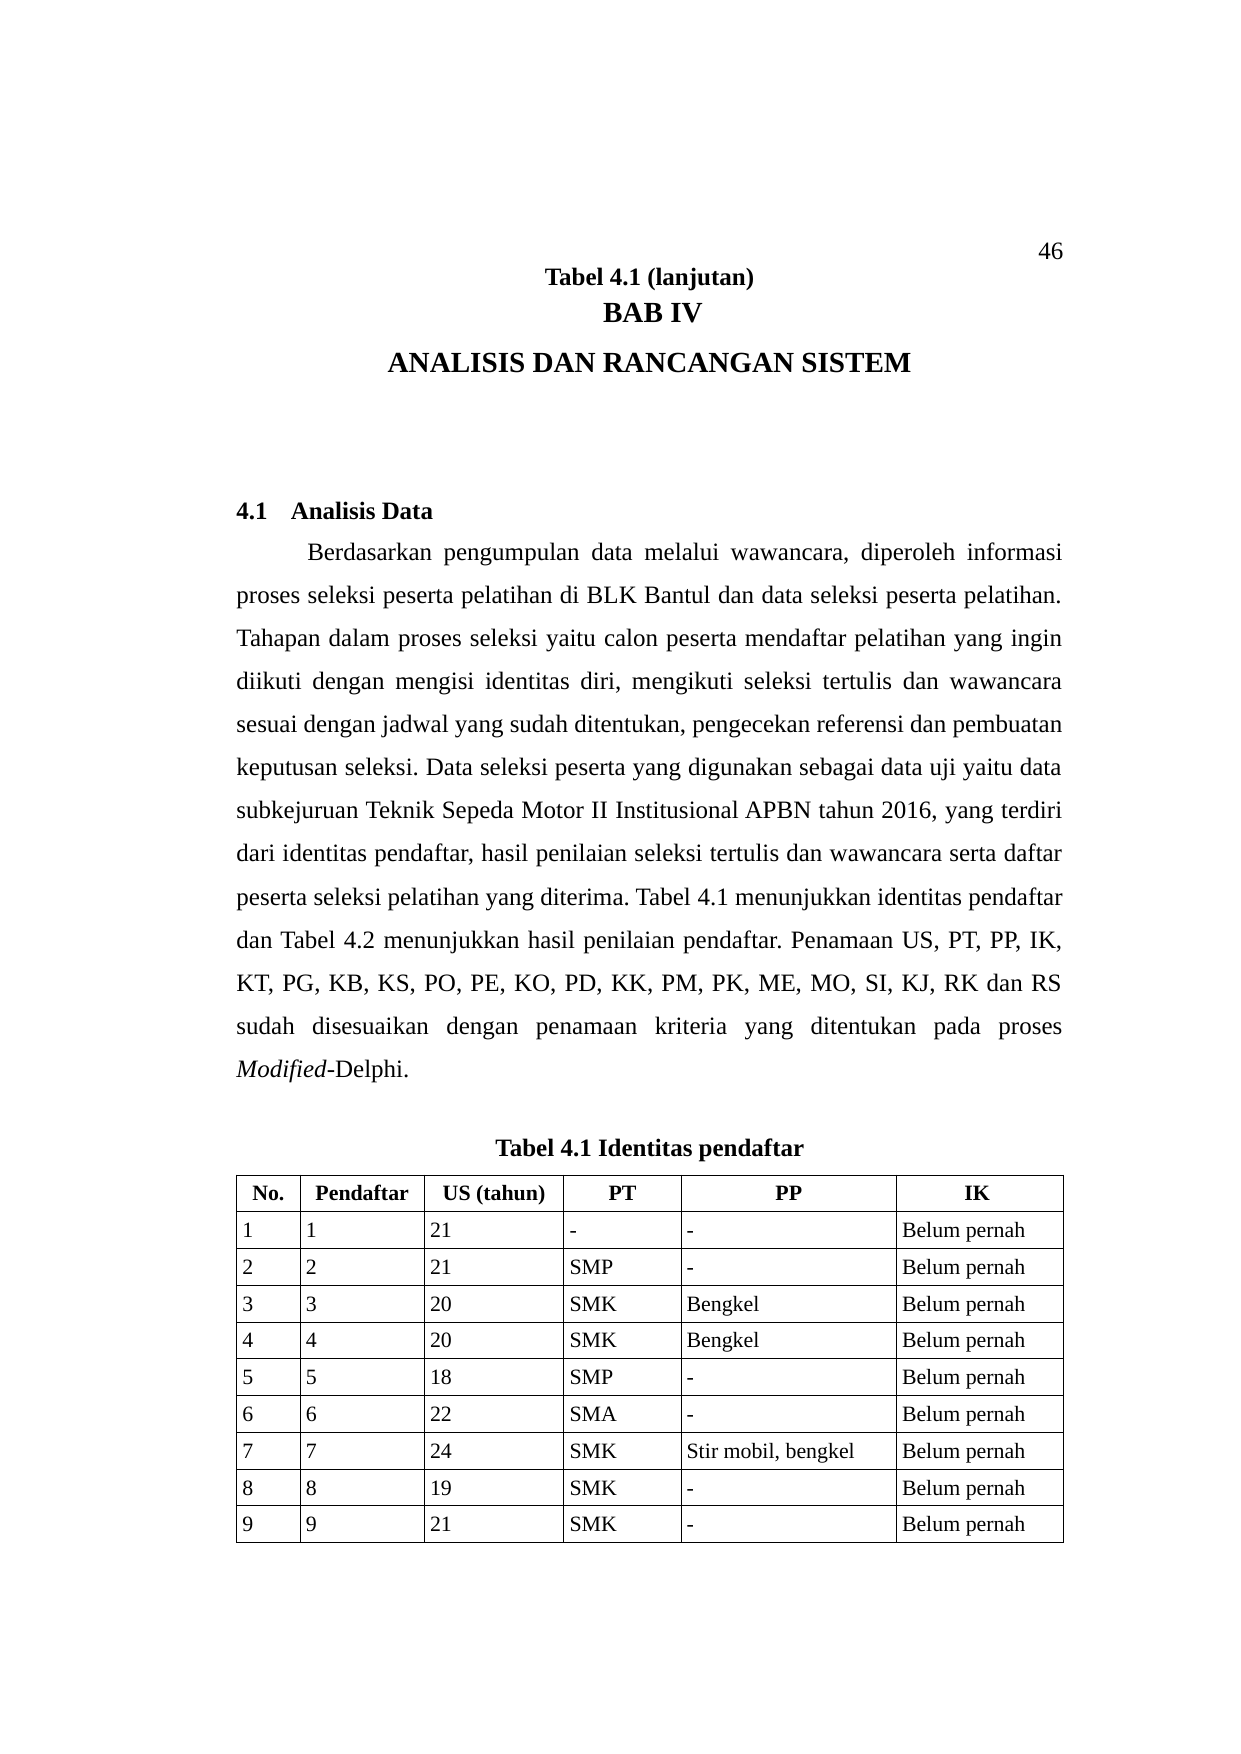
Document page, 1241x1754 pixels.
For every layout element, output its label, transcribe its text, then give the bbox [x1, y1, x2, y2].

table_cell 22 [425, 1396, 563, 1432]
subtitle Analisis Data [236, 496, 1063, 525]
table_cell Belum pernah [897, 1433, 1063, 1469]
table_cell 9 [237, 1506, 300, 1542]
table_cell - [682, 1506, 896, 1542]
table_cell 7 [301, 1433, 424, 1469]
table_header US (tahun) [425, 1176, 563, 1211]
table_cell SMA [564, 1396, 681, 1432]
table_cell 24 [425, 1433, 563, 1469]
table_cell 21 [425, 1506, 563, 1542]
table_cell 20 [425, 1323, 563, 1358]
table_header No. [237, 1176, 300, 1211]
table_header Pendaftar [301, 1176, 424, 1211]
table_cell 9 [301, 1506, 424, 1542]
table_cell SMK [564, 1470, 681, 1505]
table_cell 8 [301, 1470, 424, 1505]
table_header PP [682, 1176, 896, 1211]
table_cell 4 [301, 1323, 424, 1358]
table_header IK [897, 1176, 1063, 1211]
table_cell 2 [237, 1249, 300, 1285]
table_cell Bengkel [682, 1286, 896, 1322]
table_cell Bengkel [682, 1323, 896, 1358]
table_cell Stir mobil, bengkel [682, 1433, 896, 1469]
table_cell - [682, 1249, 896, 1285]
table_cell - [682, 1470, 896, 1505]
table_cell Belum pernah [897, 1249, 1063, 1285]
subtitle Bab IV ANALISIS DAN RANCANGAN SISTEM [236, 295, 1063, 379]
table_cell 1 [301, 1212, 424, 1248]
table_header PT [564, 1176, 681, 1211]
table_cell - [682, 1212, 896, 1248]
table_cell 21 [425, 1249, 563, 1285]
table_cell 5 [237, 1359, 300, 1395]
table_cell SMK [564, 1506, 681, 1542]
table_cell 21 [425, 1212, 563, 1248]
table_cell 3 [237, 1286, 300, 1322]
table_cell 8 [237, 1470, 300, 1505]
text Tabel 4.1 Identitas pendaftar [236, 1133, 1063, 1162]
table_cell Belum pernah [897, 1286, 1063, 1322]
table_cell 3 [301, 1286, 424, 1322]
table_cell 19 [425, 1470, 563, 1505]
table_cell Belum pernah [897, 1506, 1063, 1542]
table_cell SMK [564, 1286, 681, 1322]
table_cell 20 [425, 1286, 563, 1322]
table_cell 5 [301, 1359, 424, 1395]
table_cell 4 [237, 1323, 300, 1358]
table_cell SMK [564, 1323, 681, 1358]
table_cell SMP [564, 1249, 681, 1285]
table_cell Belum pernah [897, 1359, 1063, 1395]
table_cell 6 [301, 1396, 424, 1432]
text Berdasarkan pengumpulan data melalui wawancara, diperoleh informasi proses seleksi peserta pelatihan di BLK Bantul dan data seleksi peserta pelatihan. Tahapan dalam proses seleksi yaitu calon peserta mendaftar pelatihan yang ingin diikuti dengan mengisi identitas diri, mengikuti seleksi tertulis dan wawancara sesuai dengan jadwal yang sudah ditentukan, pengecekan referensi dan pembuatan keputusan seleksi. Data seleksi peserta yang digunakan sebagai data uji yaitu data subkejuruan Teknik Sepeda Motor II Institusional APBN tahun 2016, yang terdiri dari identitas pendaftar, hasil penilaian seleksi tertulis dan wawancara serta daftar peserta seleksi pelatihan yang diterima. Tabel 4.1 menunjukkan identitas pendaftar dan Tabel 4.2 menunjukkan hasil penilaian pendaftar. Penamaan US, PT, PP, IK, KT, PG, KB, KS, PO, PE, KO, PD, KK, PM, PK, ME, MO, SI, KJ, RK dan RS sudah disesuaikan dengan penamaan kriteria yang ditentukan pada proses Modified-Delphi. [236, 537, 1063, 1083]
table_cell 1 [237, 1212, 300, 1248]
table_cell Belum pernah [897, 1212, 1063, 1248]
text Tabel 4.1 (lanjutan) [232, 262, 1067, 291]
table_cell 7 [237, 1433, 300, 1469]
table_cell - [682, 1359, 896, 1395]
table_cell - [564, 1212, 681, 1248]
table_cell - [682, 1396, 896, 1432]
table_cell Belum pernah [897, 1396, 1063, 1432]
table_cell 6 [237, 1396, 300, 1432]
table_cell SMK [564, 1433, 681, 1469]
table_cell SMP [564, 1359, 681, 1395]
table_cell 2 [301, 1249, 424, 1285]
table_cell Belum pernah [897, 1323, 1063, 1358]
table_cell Belum pernah [897, 1470, 1063, 1505]
table_cell 18 [425, 1359, 563, 1395]
